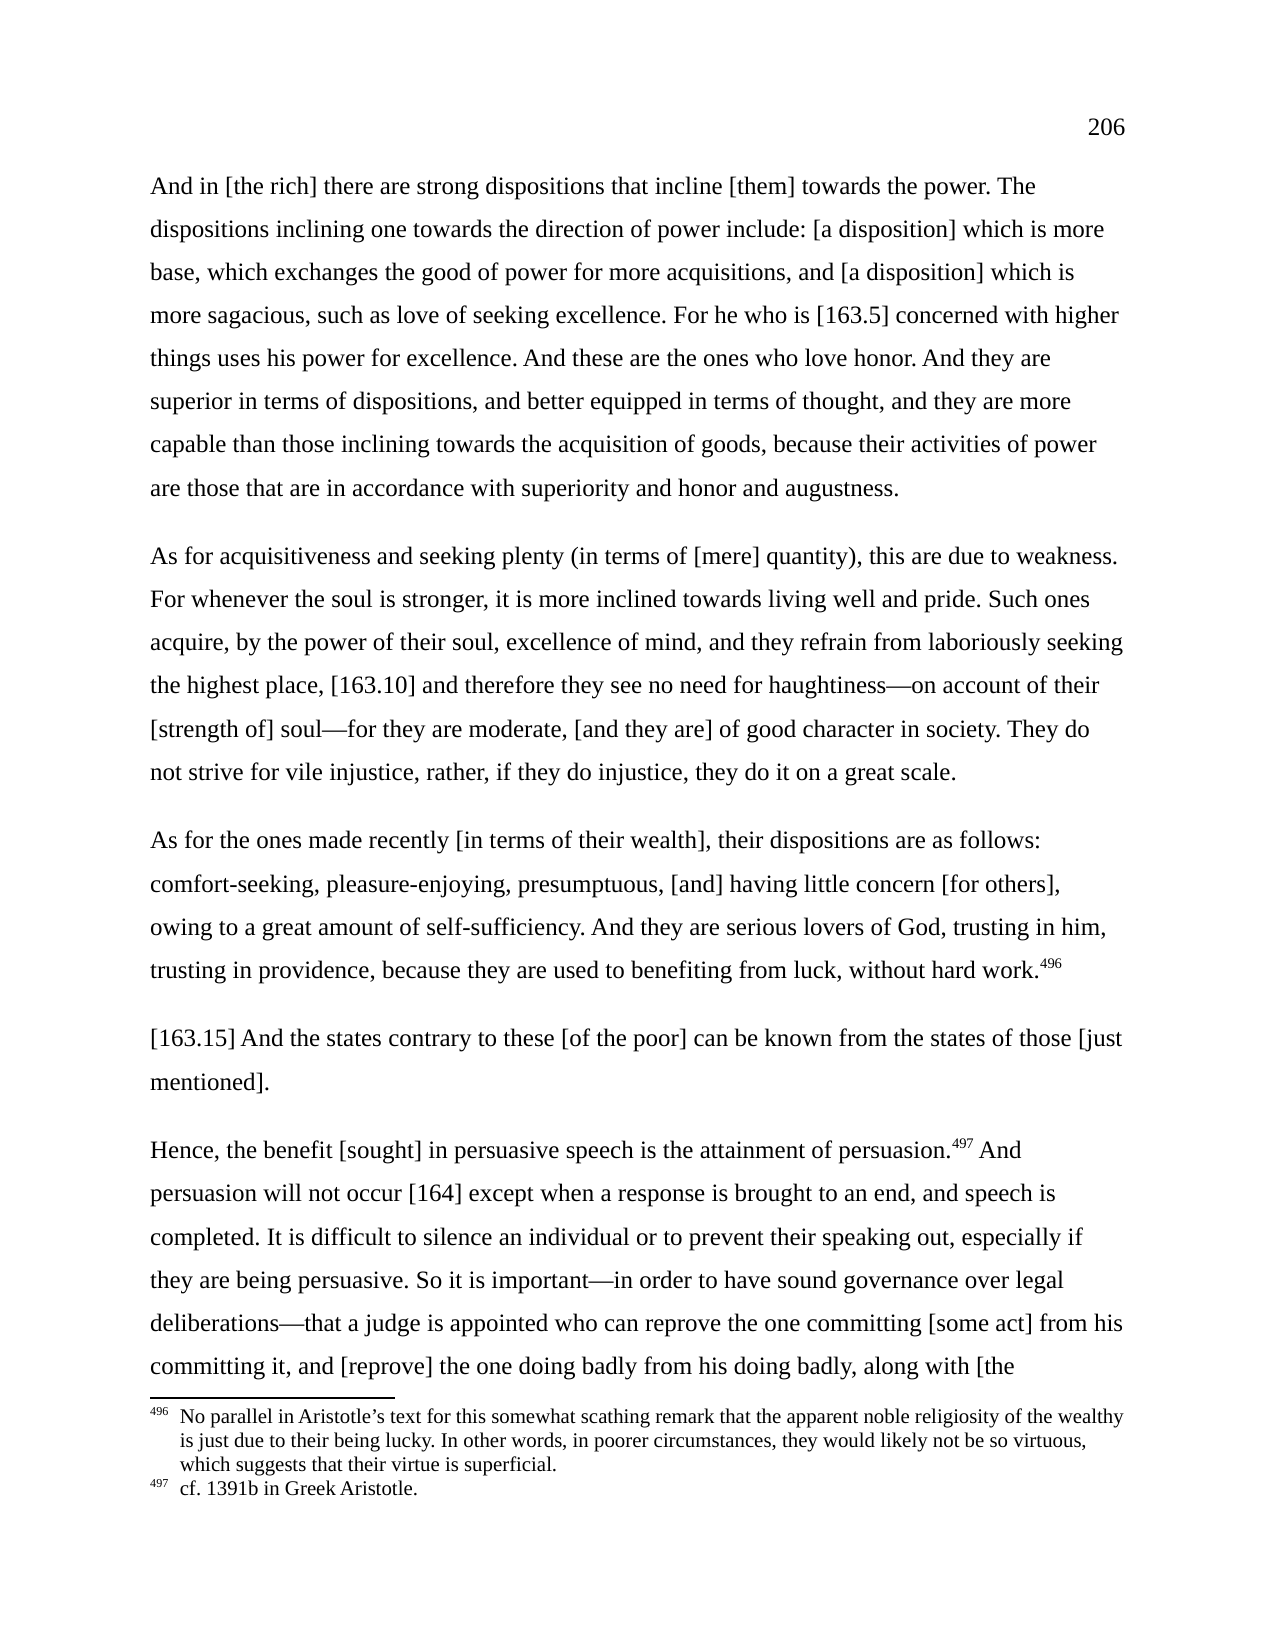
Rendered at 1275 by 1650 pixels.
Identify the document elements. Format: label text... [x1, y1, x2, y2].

text And in [the rich] there are strong dispositions that incline [them] towards the power. The dispositions inclining one towards the direction of power include: [a disposition] which is more base, which exchanges the good of power for more acquisitions, and [a disposition] which is more sagacious, such as love of seeking excellence. For he who is [163.5] concerned with higher things uses his power for excellence. And these are the ones who love honor. And they are superior in terms of dispositions, and better equipped in terms of thought, and they are more capable than those inclining towards the acquisition of goods, because their activities of power are those that are in accordance with superiority and honor and augustness. [150, 171, 1125, 501]
text [163.15] And the states contrary to these [of the poor] can be known from the states of those [just mentioned]. [150, 1023, 1125, 1095]
text As for acquisitiveness and seeking plenty (in terms of [mere] quantity), this are due to weakness. For whenever the soul is stronger, it is more inclined towards living well and pride. Such ones acquire, by the power of their soul, excellence of mind, and they refrain from laboriously seeking the highest place, [163.10] and therefore they see no need for haughtiness—on account of their [strength of] soul—for they are moderate, [and they are] of good character in society. They do not strive for vile injustice, rather, if they do injustice, they do it on a great scale. [150, 541, 1125, 786]
text No parallel in Aristotle’s text for this somewhat scathing remark that the apparent noble religiosity of the wealthy is just due to their being lucky. In other words, in poorer circumstances, they would likely not be so virtuous, which suggests that their virtue is superficial. [150, 1404, 1125, 1476]
text As for the ones made recently [in terms of their wealth], their dispositions are as follows: comfort-seeking, pleasure-enjoying, presumptuous, [and] having little concern [for others], owing to a great amount of self-sufficiency. And they are serious lovers of God, trusting in him, trusting in providence, because they are used to benefiting from luck, without hard work. [150, 826, 1125, 984]
text cf. 1391b in Greek Aristotle. [150, 1476, 1125, 1500]
text Hence, the benefit [sought] in persuasive speech is the attainment of persuasion. And persuasion will not occur [164] except when a response is brought to an end, and speech is completed. It is difficult to silence an individual or to prevent their speaking out, especially if they are being persuasive. So it is important—in order to have sound governance over legal deliberations—that a judge is appointed who can reprove the one committing [some act] from his committing it, and [reprove] the one doing badly from his doing badly, along with [the [150, 1135, 1125, 1380]
